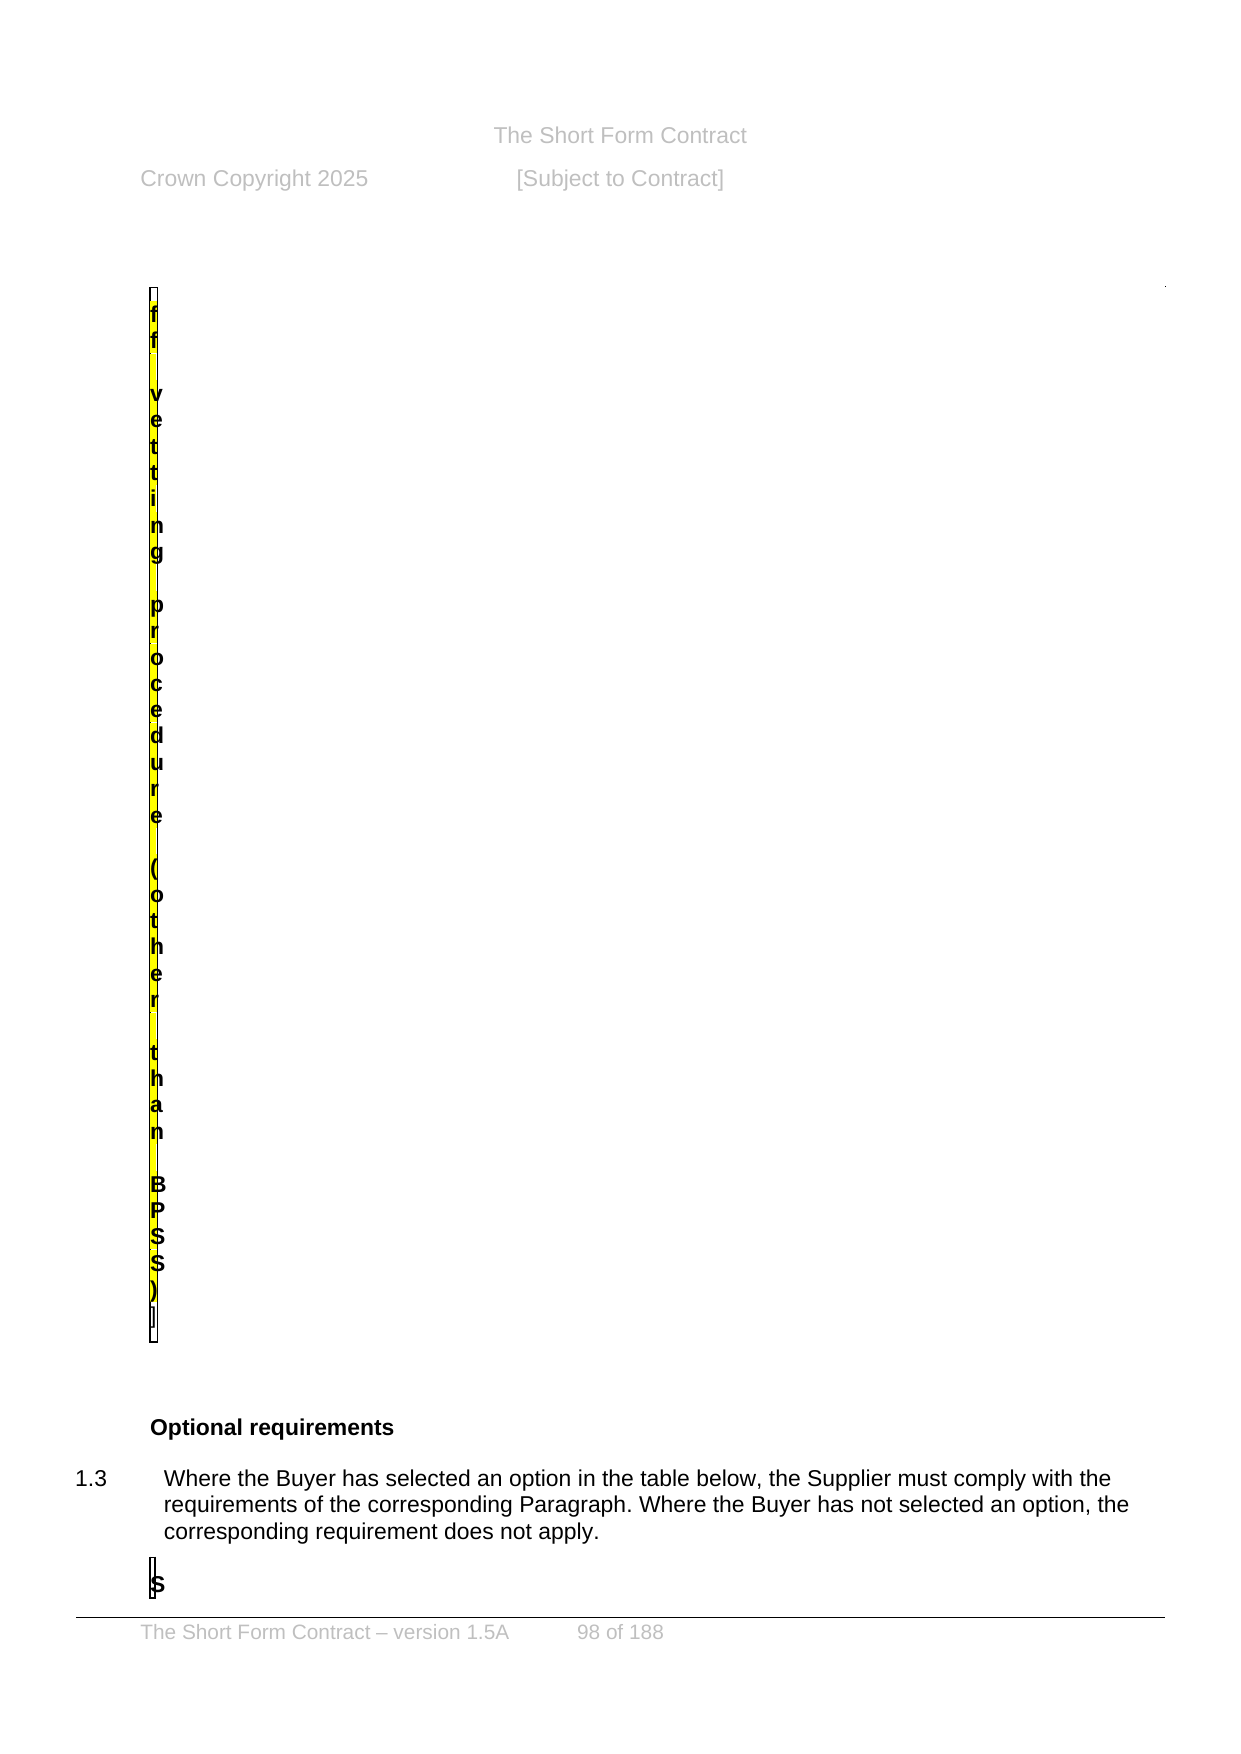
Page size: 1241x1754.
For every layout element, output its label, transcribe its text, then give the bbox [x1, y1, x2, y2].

list Where the Buyer has selected an option in the table below, the Supplier must comply with the requirements of the corresponding Paragraph. Where the Buyer has not selected an option, the corresponding requirement does not apply. [75, 1465, 1166, 1544]
text Optional requirements [150, 1414, 1166, 1440]
